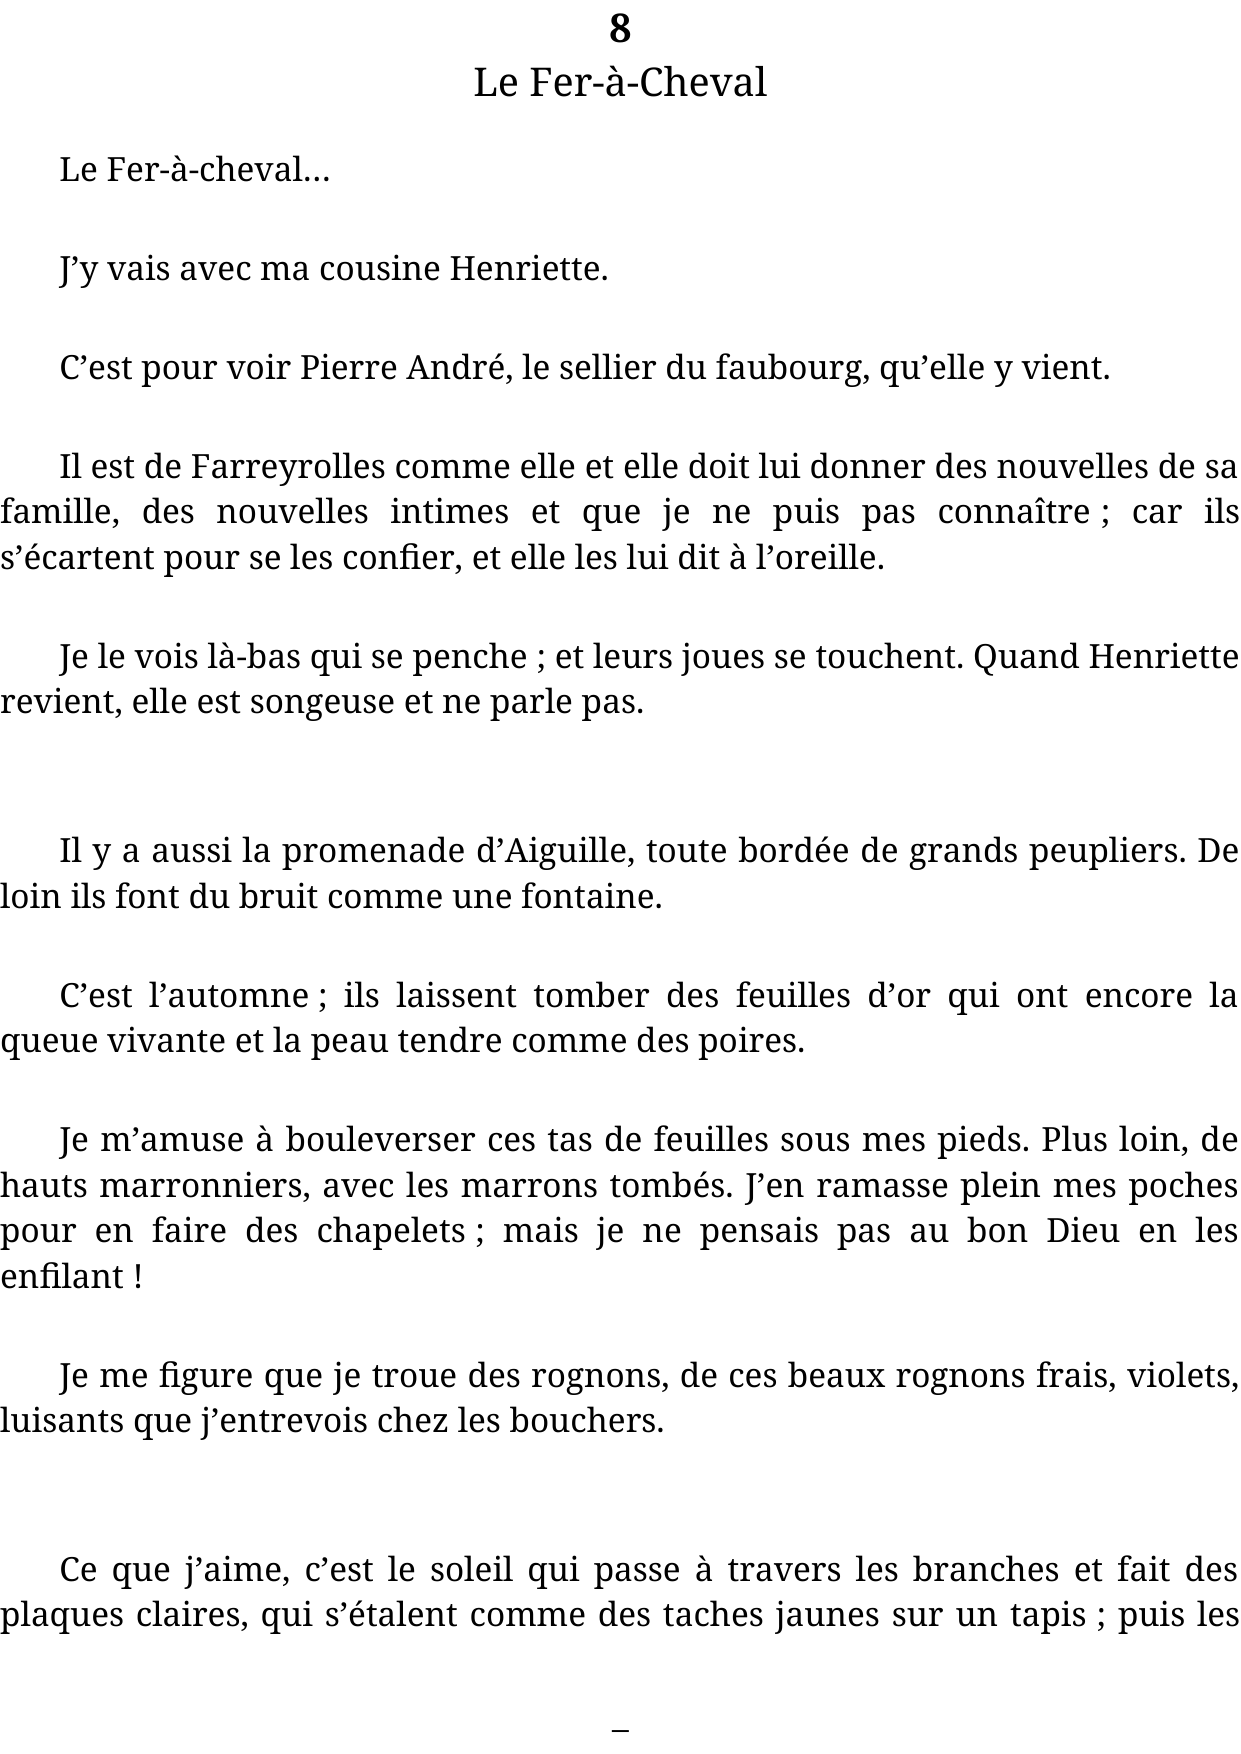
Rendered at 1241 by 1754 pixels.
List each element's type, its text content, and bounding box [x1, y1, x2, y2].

subtitle 8 Le Fer-à-Cheval [0, 0, 1240, 108]
text C’est pour voir Pierre André, le sellier du faubourg, qu’elle y vient. [0, 344, 1240, 389]
text Il y a aussi la promenade d’Aiguille, toute bordée de grands peupliers. De loin ils font du bruit comme une fontaine. [0, 827, 1240, 918]
text Je m’amuse à bouleverser ces tas de feuilles sous mes pieds. Plus loin, de hauts marronniers, avec les marrons tombés. J’en ramasse plein mes poches pour en faire des chapelets ; mais je ne pensais pas au bon Dieu en les enfilant ! [0, 1116, 1240, 1298]
text J’y vais avec ma cousine Henriette. [0, 244, 1240, 290]
text Je me figure que je troue des rognons, de ces beaux rognons frais, violets, luisants que j’entrevois chez les bouchers. [0, 1352, 1240, 1442]
text Le Fer-à-cheval… [0, 145, 1240, 191]
text C’est l’automne ; ils laissent tomber des feuilles d’or qui ont encore la queue vivante et la peau tendre comme des poires. [0, 972, 1240, 1062]
text Je le vois là-bas qui se penche ; et leurs joues se touchent. Quand Henriette revient, elle est songeuse et ne parle pas. [0, 633, 1240, 724]
text Il est de Farreyrolles comme elle et elle doit lui donner des nouvelles de sa famille, des nouvelles intimes et que je ne puis pas connaître ; car ils s’écartent pour se les confier, et elle les lui dit à l’oreille. [0, 443, 1240, 579]
text Ce que j’aime, c’est le soleil qui passe à travers les branches et fait des plaques claires, qui s’étalent comme des taches jaunes sur un tapis ; puis les [0, 1546, 1240, 1637]
